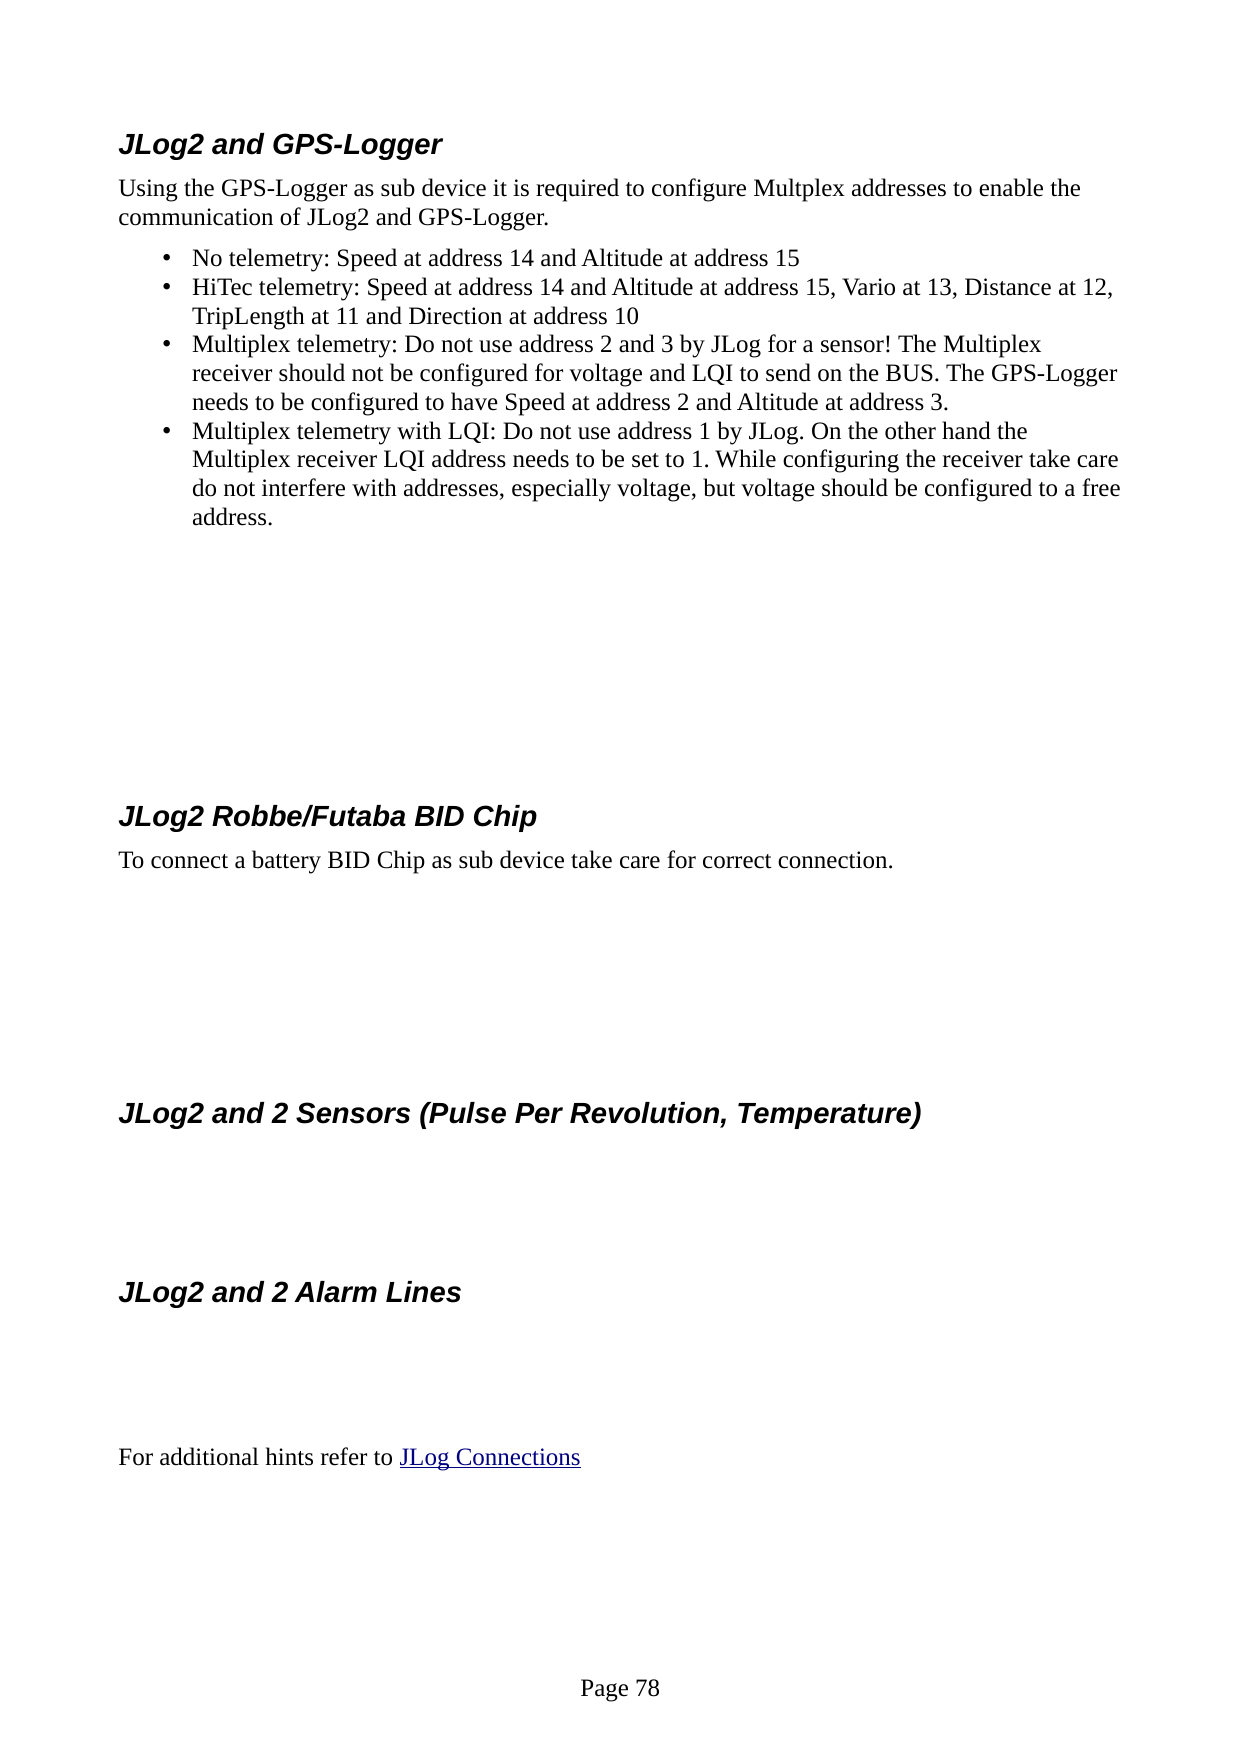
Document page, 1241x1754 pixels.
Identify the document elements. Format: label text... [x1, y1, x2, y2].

list No telemetry: Speed at address 14 and Altitude at address 15 [162, 243, 1122, 272]
list Multiplex telemetry with LQI: Do not use address 1 by JLog. On the other hand the Multiplex receiver LQI address needs to be set to 1. While configuring the receiver take care do not interfere with addresses, especially voltage, but voltage should be configured to a free address. [162, 416, 1122, 531]
text For additional hints refer to JLog Connections [118, 1442, 1122, 1471]
list Multiplex telemetry: Do not use address 2 and 3 by JLog for a sensor! The Multiplex receiver should not be configured for voltage and LQI to send on the BUS. The GPS-Logger needs to be configured to have Speed at address 2 and Altitude at address 3. [162, 329, 1122, 416]
subtitle JLog2 and GPS-Logger [118, 127, 1122, 161]
text To connect a battery BID Chip as sub device take care for correct connection. [118, 845, 1122, 874]
list HiTec telemetry: Speed at address 14 and Altitude at address 15, Vario at 13, Distance at 12, TripLength at 11 and Direction at address 10 [162, 272, 1122, 329]
subtitle JLog2 and 2 Sensors (Pulse Per Revolution, Temperature) [118, 1097, 1122, 1130]
text Using the GPS-Logger as sub device it is required to configure Multplex addresses to enable the communication of JLog2 and GPS-Logger. [118, 173, 1122, 231]
subtitle JLog2 and 2 Alarm Lines [118, 1275, 1122, 1309]
subtitle JLog2 Robbe/Futaba BID Chip [118, 799, 1122, 833]
